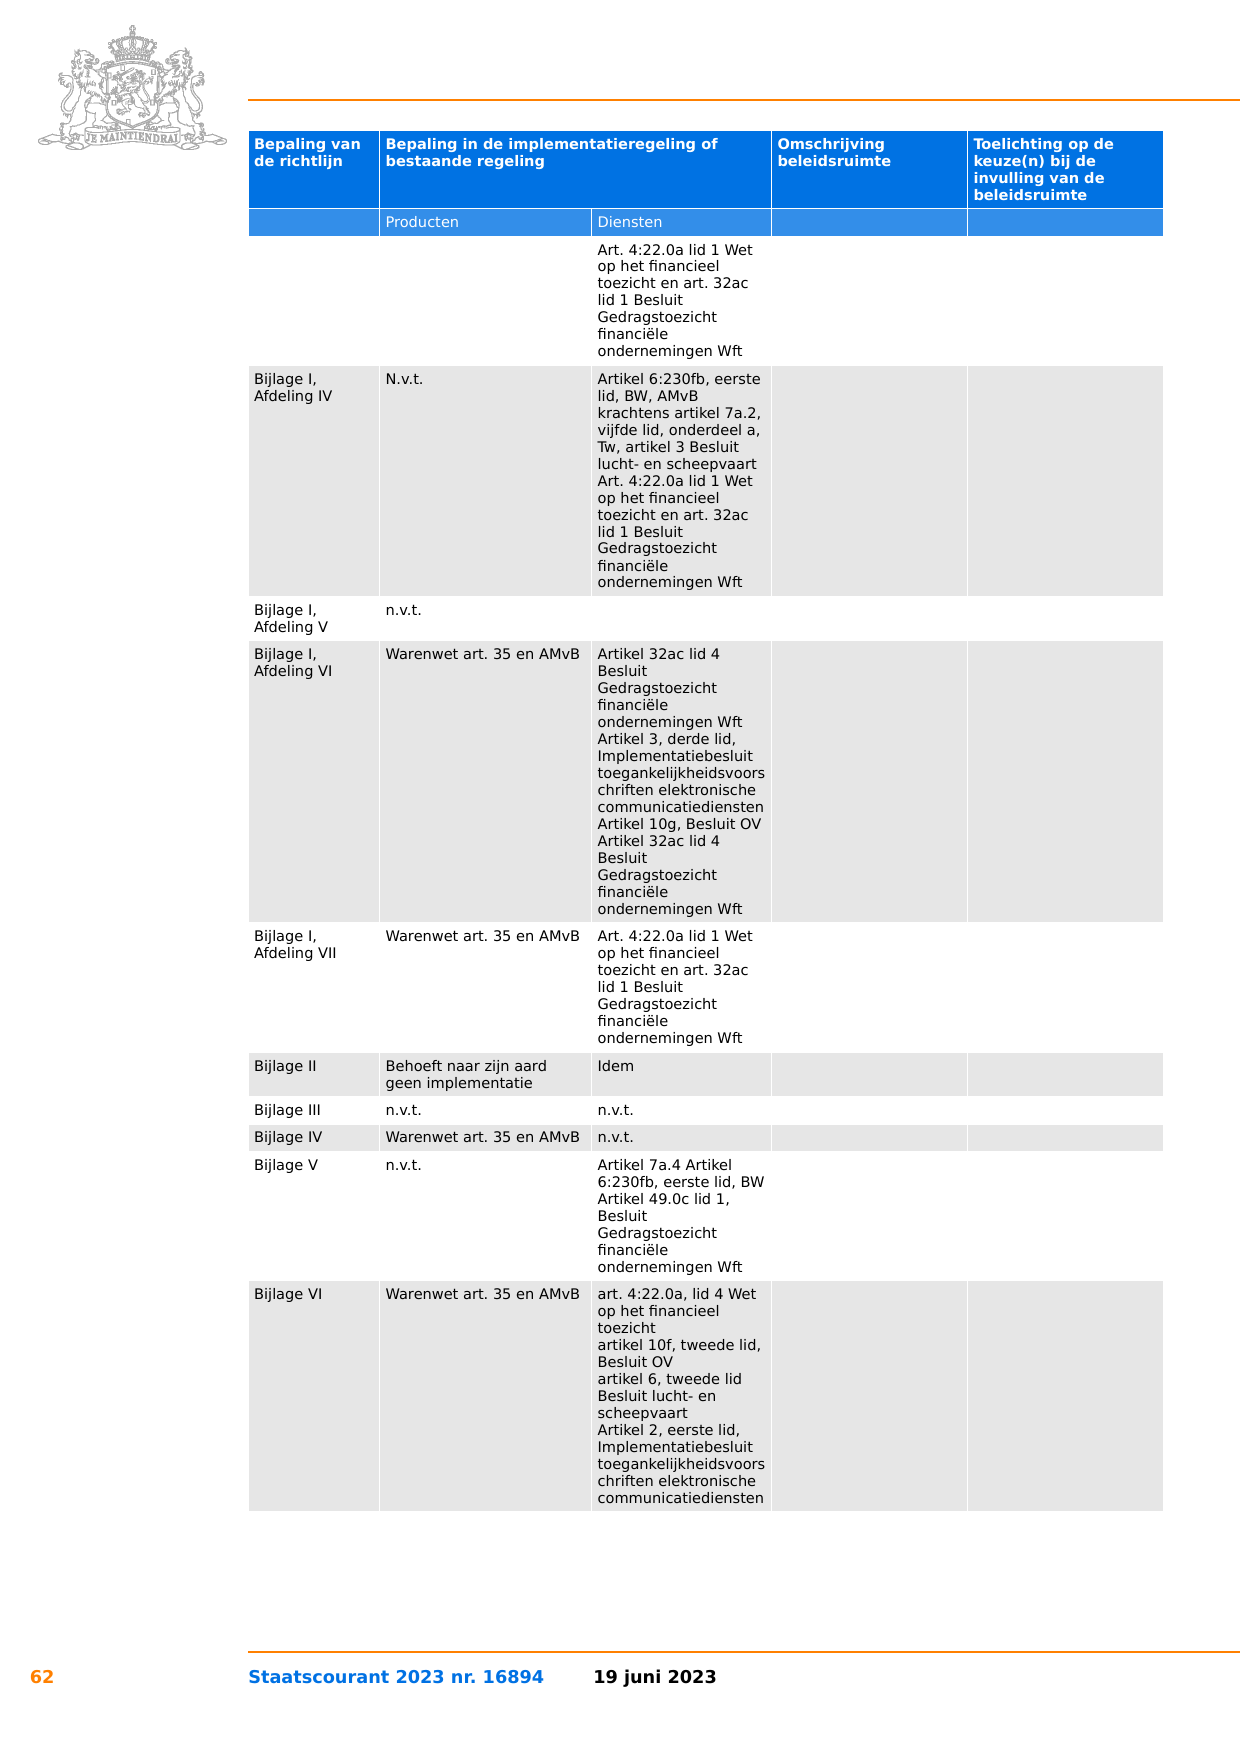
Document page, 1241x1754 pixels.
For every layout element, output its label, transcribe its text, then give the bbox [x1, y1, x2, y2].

table_cell n.v.t. [380, 1152, 591, 1280]
table_cell [968, 641, 1163, 922]
table_cell n.v.t. [592, 1125, 771, 1151]
table_cell Artikel 6:230fb, eerste lid, BW, AMvB krachtens artikel 7a.2, vijfde lid, onderdeel a, Tw, artikel 3 Besluit lucht- en scheepvaart Art. 4:22.0a lid 1 Wet op het financieel toezicht en art. 32ac lid 1 Besluit Gedragstoezicht financiële ondernemingen Wft [592, 366, 771, 596]
table_cell Diensten [592, 209, 771, 236]
table_cell [592, 597, 771, 640]
table_cell [772, 1281, 967, 1511]
table_cell [249, 209, 379, 236]
table_cell [772, 597, 967, 640]
table_cell Bijlage VI [249, 1281, 379, 1511]
picture [38, 25, 227, 150]
table_cell Artikel 7a.4 Artikel 6:230fb, eerste lid, BW Artikel 49.0c lid 1, Besluit Gedragstoezicht financiële ondernemingen Wft [592, 1152, 771, 1280]
table_cell Bijlage I, Afdeling VII [249, 924, 379, 1052]
table_cell [968, 1125, 1163, 1151]
table_cell Warenwet art. 35 en AMvB [380, 924, 591, 1052]
table_cell [772, 209, 967, 236]
table_header Omschrijving beleidsruimte [772, 131, 967, 208]
table_cell Art. 4:22.0a lid 1 Wet op het financieel toezicht en art. 32ac lid 1 Besluit Gedragstoezicht financiële ondernemingen Wft [592, 924, 771, 1052]
table_cell [249, 237, 379, 365]
table_cell [772, 1152, 967, 1280]
table_cell Art. 4:22.0a lid 1 Wet op het financieel toezicht en art. 32ac lid 1 Besluit Gedragstoezicht financiële ondernemingen Wft [592, 237, 771, 365]
table_cell n.v.t. [592, 1097, 771, 1123]
table_cell Bijlage II [249, 1053, 379, 1096]
table_cell Bijlage I, Afdeling VI [249, 641, 379, 922]
table_cell Bijlage I, Afdeling IV [249, 366, 379, 596]
table_cell art. 4:22.0a, lid 4 Wet op het financieel toezicht artikel 10f, tweede lid, Besluit OV artikel 6, tweede lid Besluit lucht- en scheepvaart Artikel 2, eerste lid, Implementatiebesluit toegankelijkheidsvoorschriften elektronische communicatiediensten [592, 1281, 771, 1511]
table_cell [968, 1053, 1163, 1096]
table_cell [772, 1053, 967, 1096]
table_cell [968, 237, 1163, 365]
table_cell [772, 1125, 967, 1151]
table_cell [968, 924, 1163, 1052]
table_cell Warenwet art. 35 en AMvB [380, 641, 591, 922]
table_cell Warenwet art. 35 en AMvB [380, 1281, 591, 1511]
table_cell Producten [380, 209, 591, 236]
table_cell Bijlage I, Afdeling V [249, 597, 379, 640]
table_cell [968, 209, 1163, 236]
table_cell n.v.t. [380, 1097, 591, 1123]
table_cell [772, 641, 967, 922]
table_cell Bijlage IV [249, 1125, 379, 1151]
table_cell Warenwet art. 35 en AMvB [380, 1125, 591, 1151]
table_cell [968, 1097, 1163, 1123]
table_cell [772, 366, 967, 596]
table_header Bepaling in de implementatieregeling of bestaande regeling [380, 131, 771, 208]
table_cell Bijlage V [249, 1152, 379, 1280]
table_cell Idem [592, 1053, 771, 1096]
table_cell [772, 924, 967, 1052]
table_cell Artikel 32ac lid 4 Besluit Gedragstoezicht financiële ondernemingen Wft Artikel 3, derde lid, Implementatiebesluit toegankelijkheidsvoorschriften elektronische communicatiediensten Artikel 10g, Besluit OV Artikel 32ac lid 4 Besluit Gedragstoezicht financiële ondernemingen Wft [592, 641, 771, 922]
table_cell [968, 366, 1163, 596]
table_cell [772, 237, 967, 365]
table_cell n.v.t. [380, 597, 591, 640]
table_cell N.v.t. [380, 366, 591, 596]
table_cell [772, 1097, 967, 1123]
table_header Bepaling van de richtlijn [249, 131, 379, 208]
table_cell Bijlage III [249, 1097, 379, 1123]
table_cell [968, 1281, 1163, 1511]
table_cell [968, 597, 1163, 640]
table_cell Behoeft naar zijn aard geen implementatie [380, 1053, 591, 1096]
table_header Toelichting op de keuze(n) bij de invulling van de beleidsruimte [968, 131, 1163, 208]
table_cell [968, 1152, 1163, 1280]
table_cell [380, 237, 591, 365]
